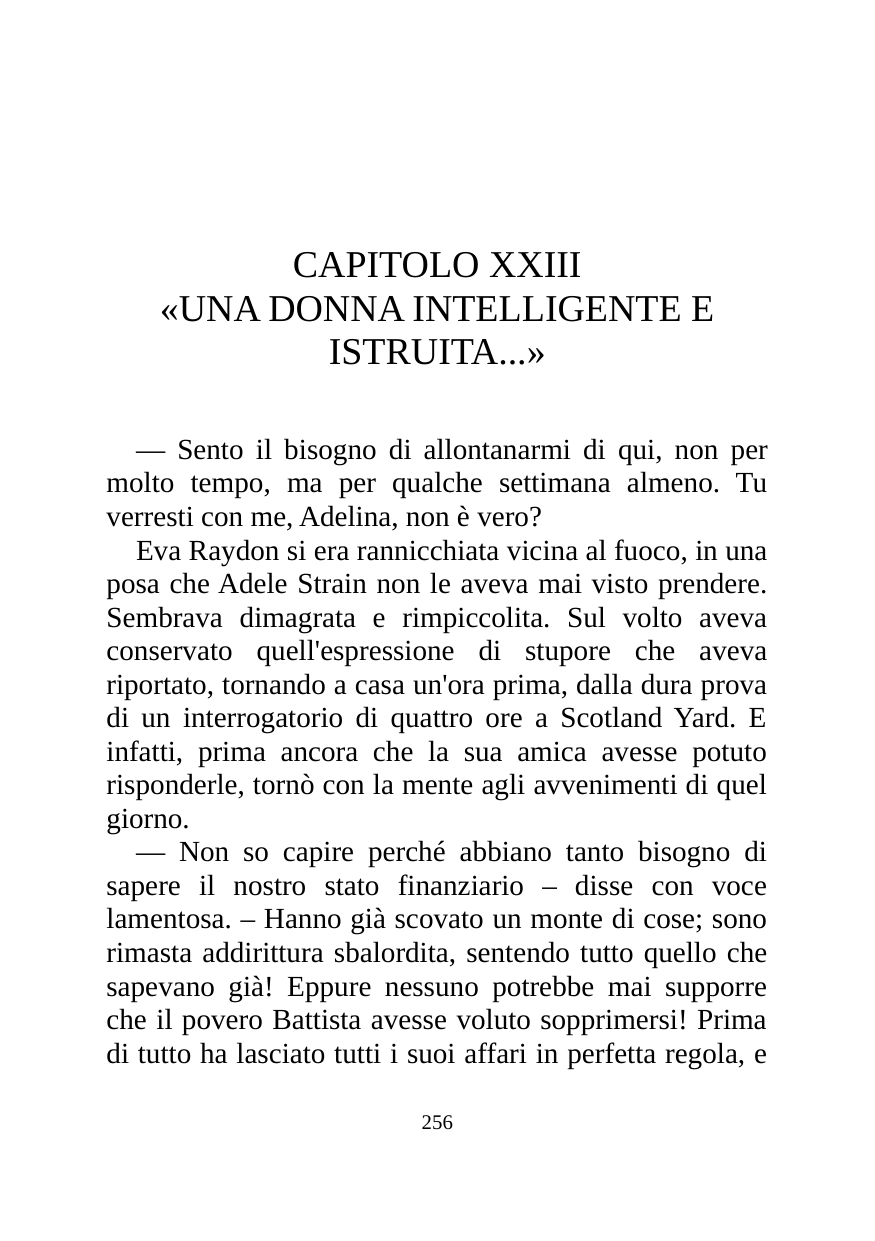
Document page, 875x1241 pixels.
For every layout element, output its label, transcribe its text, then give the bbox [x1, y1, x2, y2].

subtitle CAPITOLO XXIII «UNA DONNA INTELLIGENTE E ISTRUITA...» [106, 242, 768, 373]
text — Sento il bisogno di allontanarmi di qui, non per molto tempo, ma per qualche settimana almeno. Tu verresti con me, Adelina, non è vero? [106, 432, 768, 533]
text Eva Raydon si era rannicchiata vicina al fuoco, in una posa che Adele Strain non le aveva mai visto prendere. Sembrava dimagrata e rimpiccolita. Sul volto aveva conservato quell'espressione di stupore che aveva riportato, tornando a casa un'ora prima, dalla dura prova di un interrogatorio di quattro ore a Scotland Yard. E infatti, prima ancora che la sua amica avesse potuto risponderle, tornò con la mente agli avvenimenti di quel giorno. [106, 533, 768, 834]
text — Non so capire perché abbiano tanto bisogno di sapere il nostro stato finanziario – disse con voce lamentosa. – Hanno già scovato un monte di cose; sono rimasta addirittura sbalordita, sentendo tutto quello che sapevano già! Eppure nessuno potrebbe mai supporre che il povero Battista avesse voluto sopprimersi! Prima di tutto ha lasciato tutti i suoi affari in perfetta regola, e [106, 834, 768, 1069]
